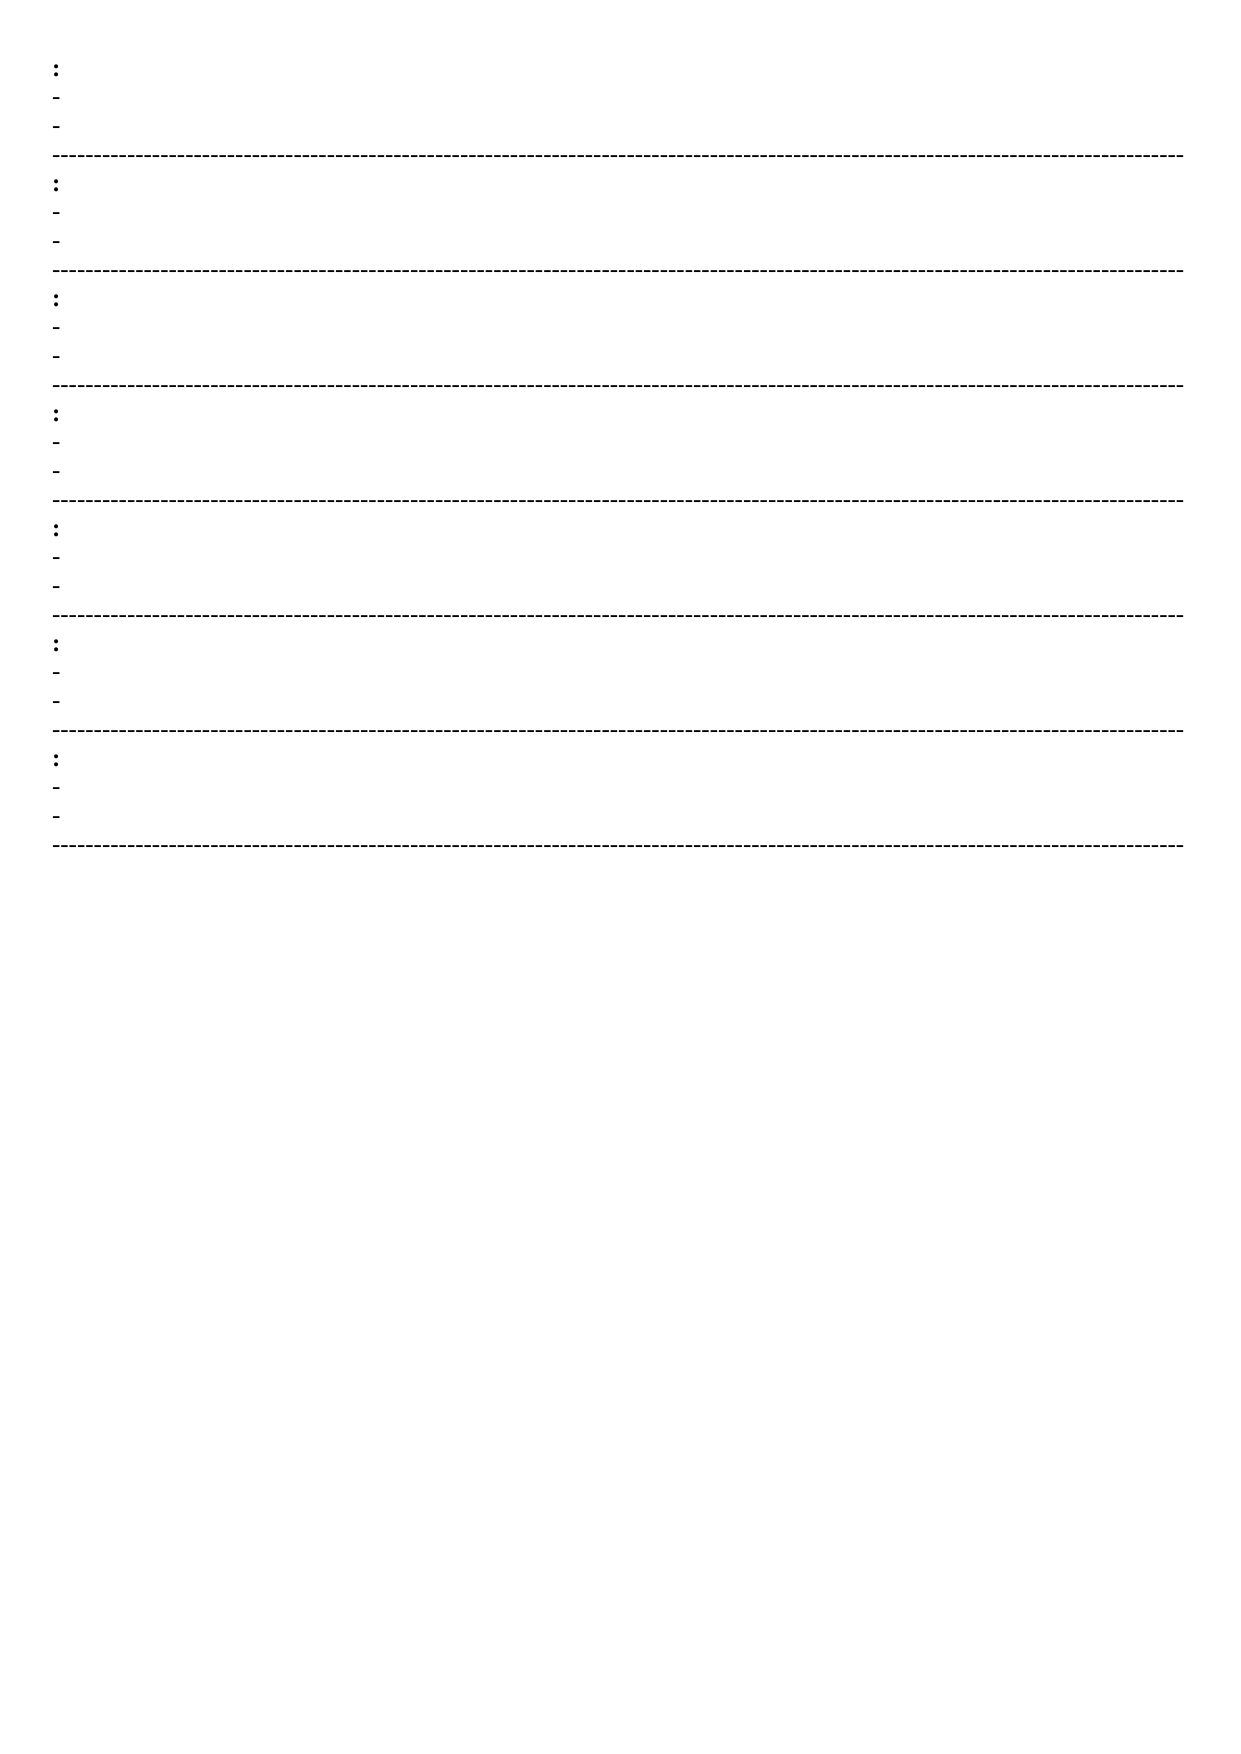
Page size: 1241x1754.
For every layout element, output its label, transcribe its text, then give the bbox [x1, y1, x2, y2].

text ---------------------------------------------------------------------------------------------------------------------------------------- [52, 484, 1187, 513]
text - [52, 340, 1187, 369]
text - [52, 196, 1187, 225]
text - [52, 426, 1187, 455]
text : [52, 53, 1187, 81]
text - [52, 656, 1187, 685]
text : [52, 398, 1187, 426]
text ---------------------------------------------------------------------------------------------------------------------------------------- [52, 829, 1187, 858]
text - [52, 455, 1187, 484]
text - [52, 570, 1187, 599]
text - [52, 541, 1187, 570]
text ---------------------------------------------------------------------------------------------------------------------------------------- [52, 139, 1187, 168]
text - [52, 225, 1187, 254]
text ---------------------------------------------------------------------------------------------------------------------------------------- [52, 599, 1187, 628]
text : [52, 168, 1187, 196]
text : [52, 283, 1187, 311]
text - [52, 311, 1187, 340]
text ---------------------------------------------------------------------------------------------------------------------------------------- [52, 254, 1187, 283]
text ---------------------------------------------------------------------------------------------------------------------------------------- [52, 369, 1187, 398]
text : [52, 513, 1187, 541]
text - [52, 110, 1187, 139]
text - [52, 800, 1187, 829]
text - [52, 81, 1187, 110]
text : [52, 743, 1187, 771]
text - [52, 771, 1187, 800]
text - [52, 685, 1187, 714]
text : [52, 628, 1187, 656]
text ---------------------------------------------------------------------------------------------------------------------------------------- [52, 714, 1187, 743]
